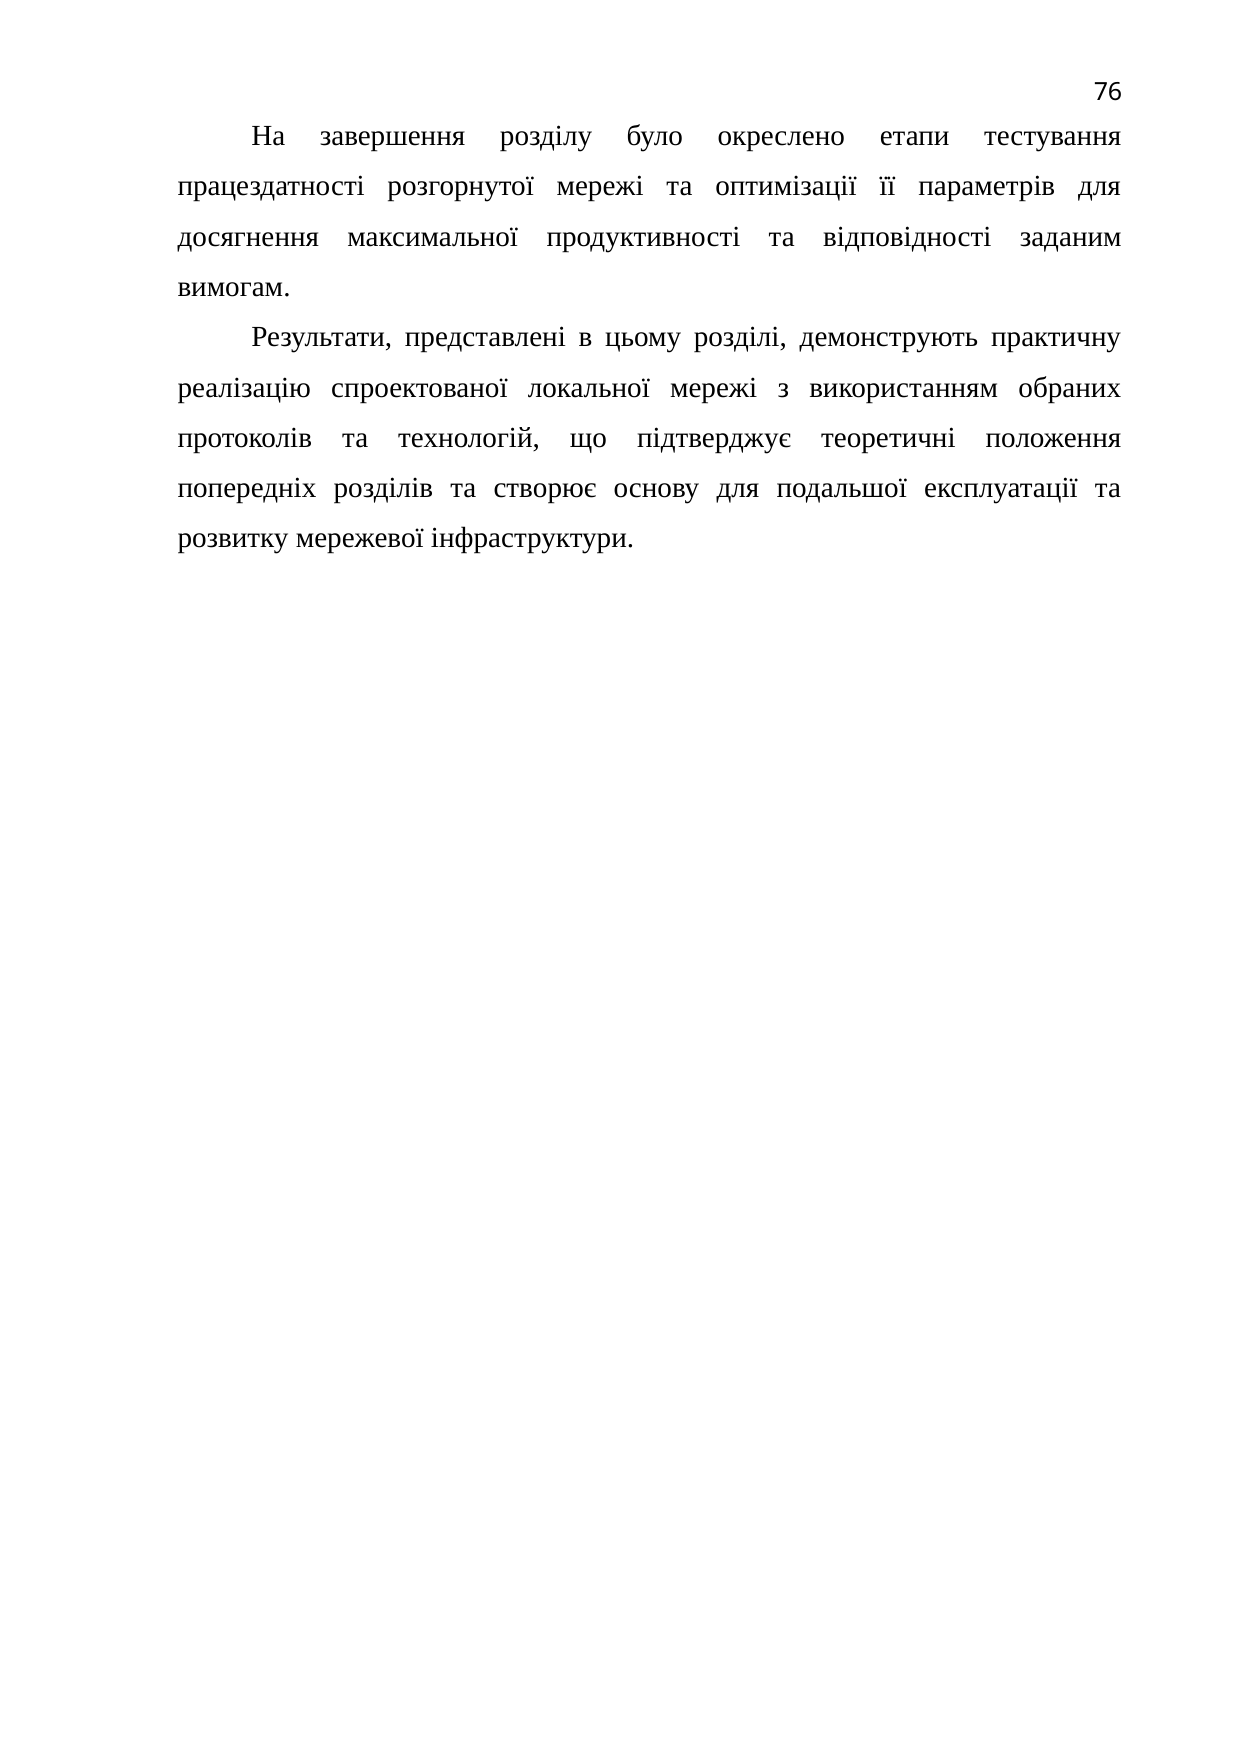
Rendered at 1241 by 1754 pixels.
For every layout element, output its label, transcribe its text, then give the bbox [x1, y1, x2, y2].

text Результати, представлені в цьому розділі, демонструють практичну реалізацію спроектованої локальної мережі з використанням обраних протоколів та технологій, що підтверджує теоретичні положення попередніх розділів та створює основу для подальшої експлуатації та розвитку мережевої інфраструктури. [177, 319, 1122, 554]
text На завершення розділу було окреслено етапи тестування працездатності розгорнутої мережі та оптимізації її параметрів для досягнення максимальної продуктивності та відповідності заданим вимогам. [177, 118, 1122, 303]
